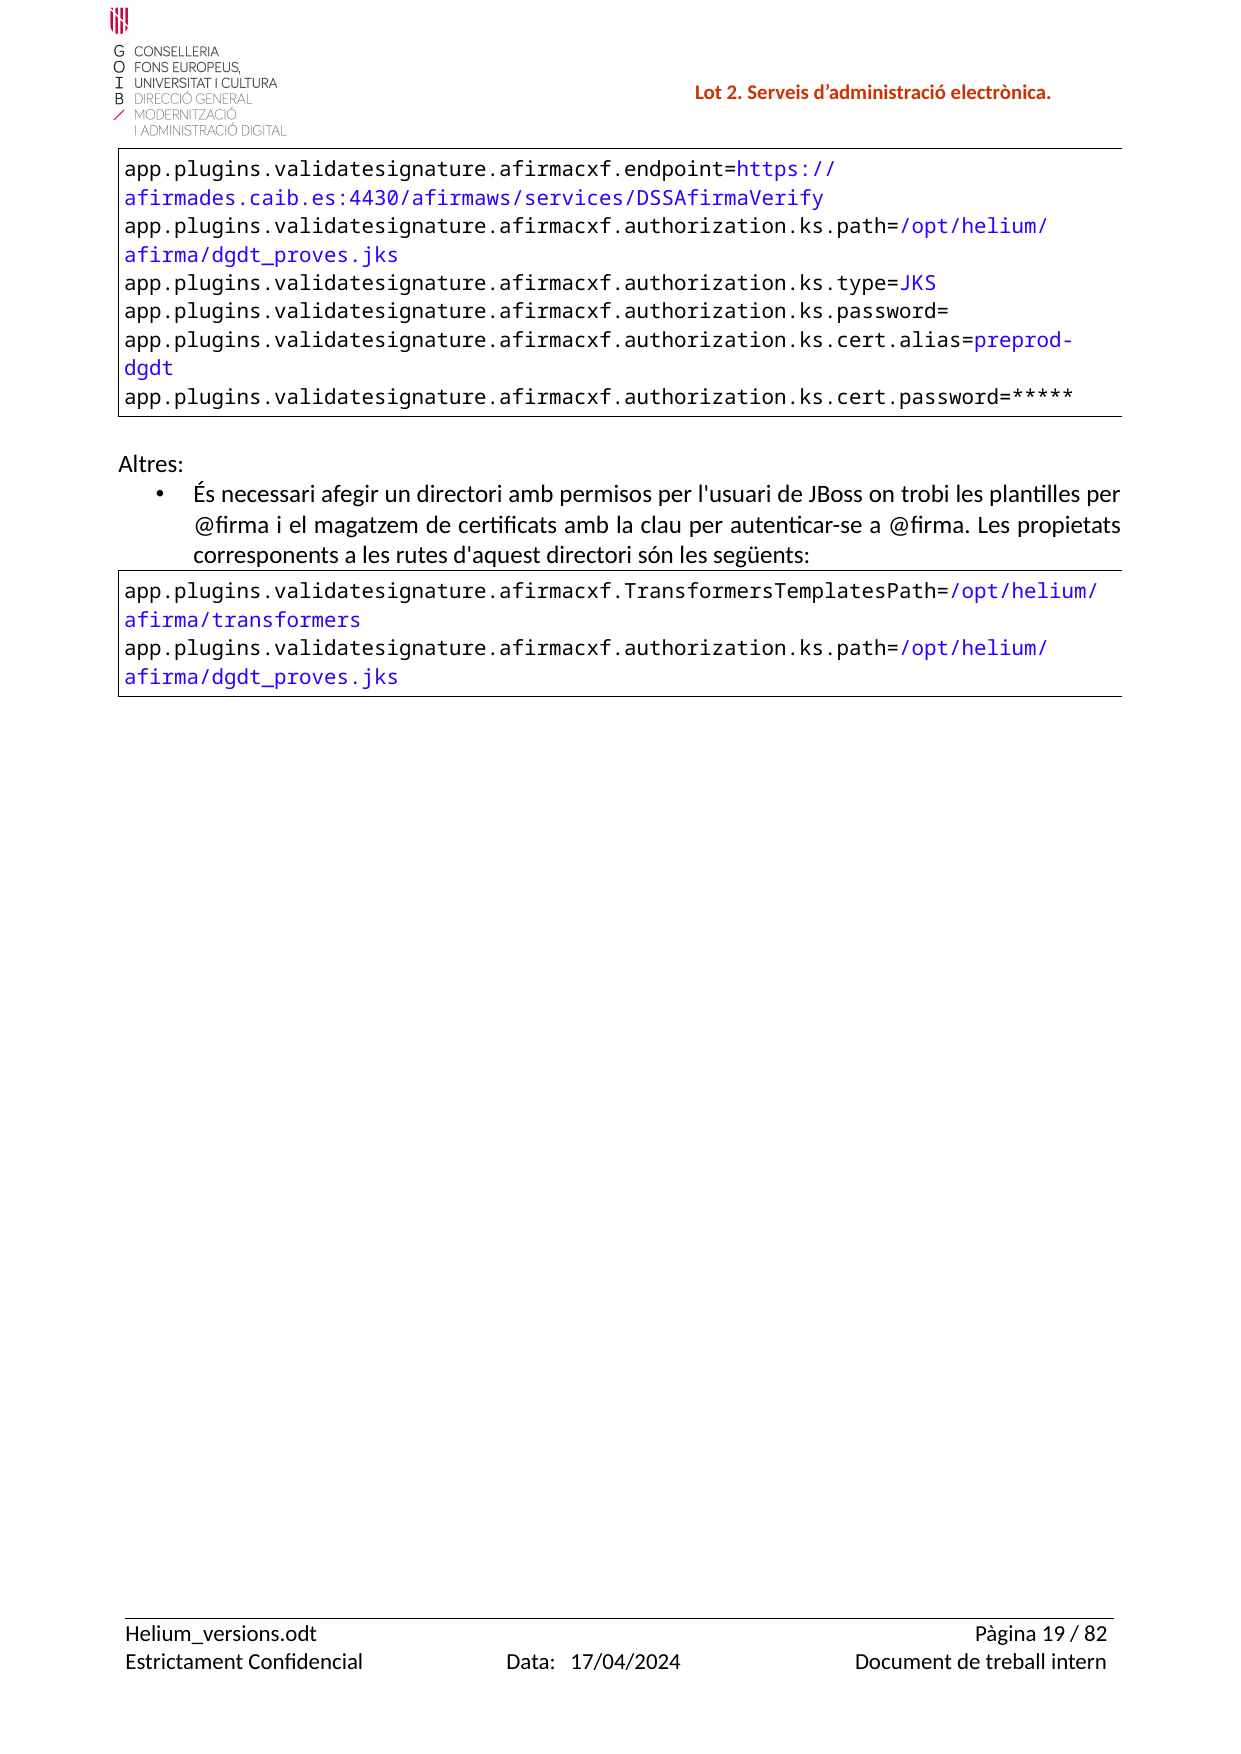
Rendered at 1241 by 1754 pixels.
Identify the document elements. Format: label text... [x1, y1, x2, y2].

picture [100, 0, 297, 144]
text Altres: [118, 448, 1122, 478]
list És necessari afegir un directori amb permisos per l'usuari de JBoss on trobi les plantilles per @firma i el magatzem de certificats amb la clau per autenticar-se a @firma. Les propietats corresponents a les rutes d'aquest directori són les següents: [156, 478, 1122, 570]
table_header app.plugins.validatesignature.afirmacxf.endpoint=https://afirmades.caib.es:4430/afirmaws/services/DSSAfirmaVerify app.plugins.validatesignature.afirmacxf.authorization.ks.path=/opt/helium/afirma/dgdt_proves.jks app.plugins.validatesignature.afirmacxf.authorization.ks.type=JKS app.plugins.validatesignature.afirmacxf.authorization.ks.password= app.plugins.validatesignature.afirmacxf.authorization.ks.cert.alias=preprod-dgdt app.plugins.validatesignature.afirmacxf.authorization.ks.cert.password=***** [119, 149, 1122, 416]
table_header app.plugins.validatesignature.afirmacxf.TransformersTemplatesPath=/opt/helium/afirma/transformers app.plugins.validatesignature.afirmacxf.authorization.ks.path=/opt/helium/afirma/dgdt_proves.jks [119, 571, 1122, 696]
